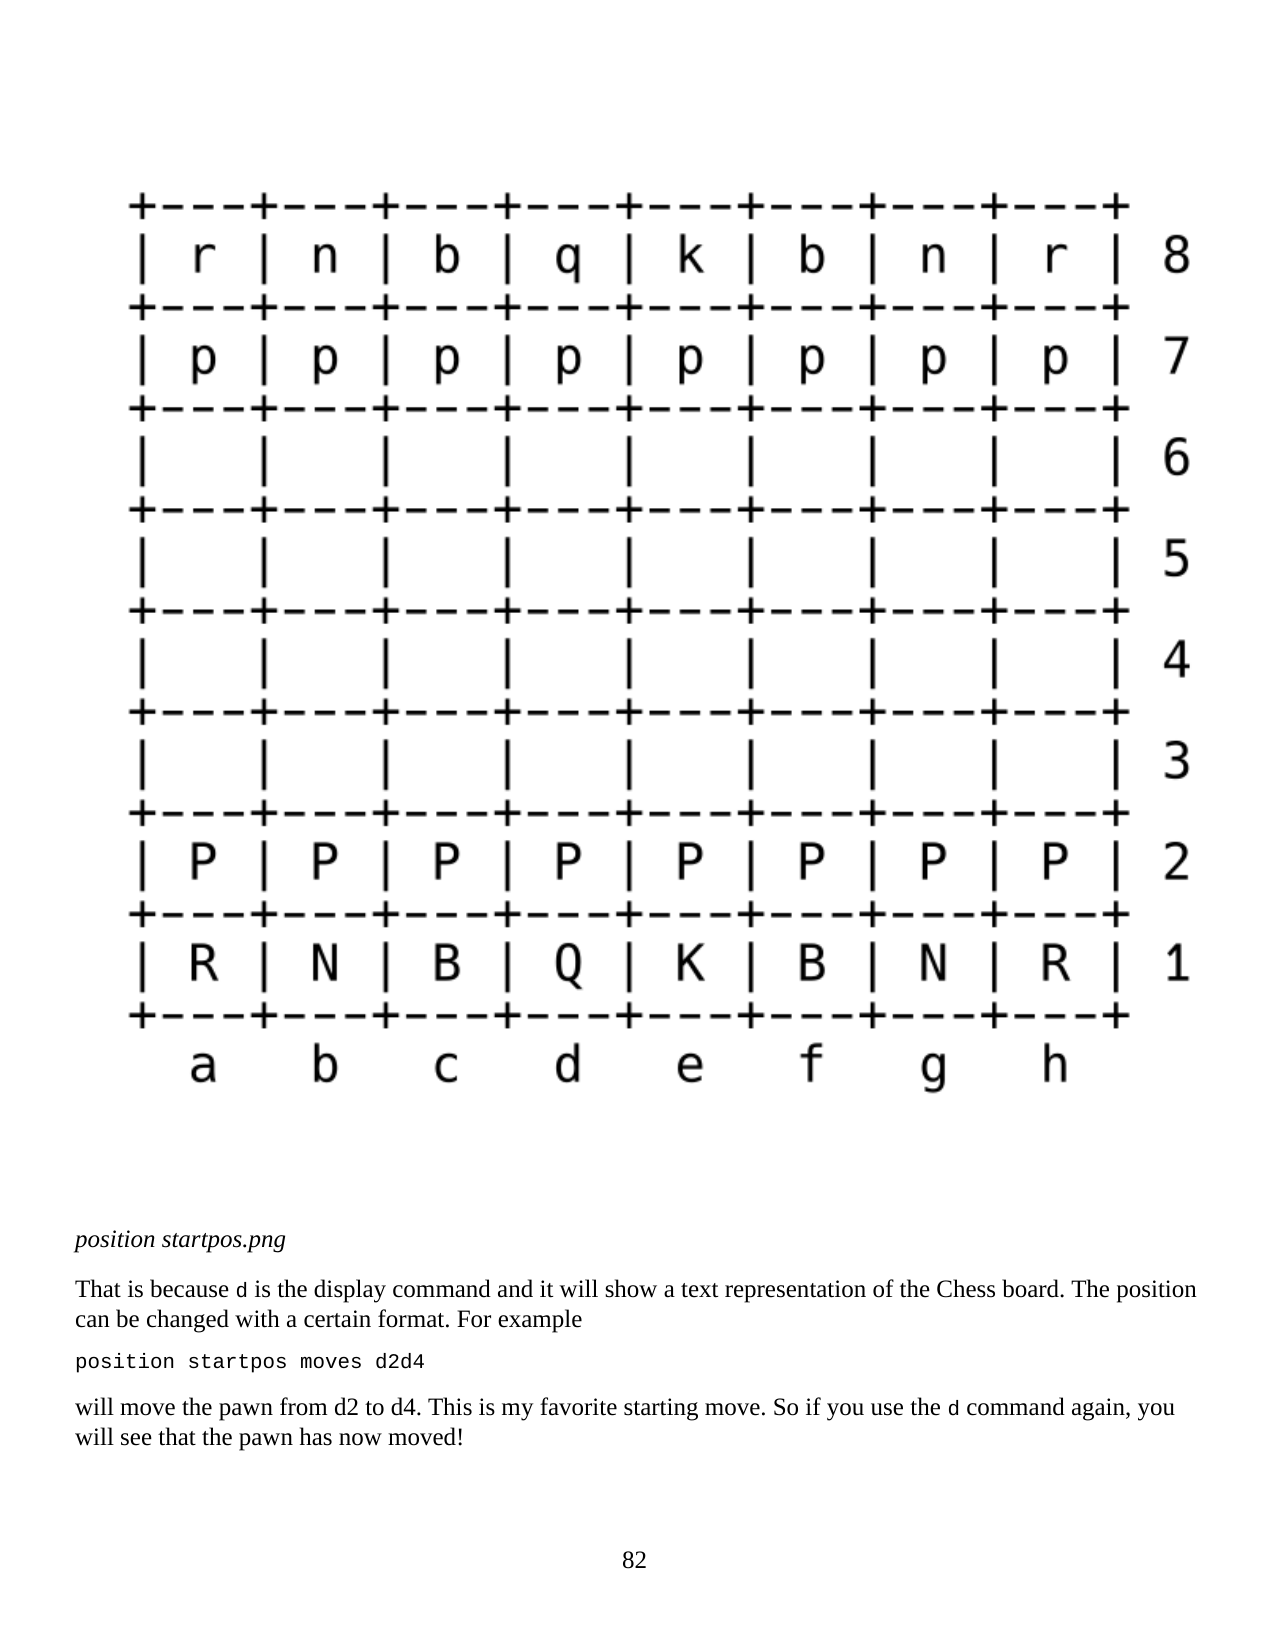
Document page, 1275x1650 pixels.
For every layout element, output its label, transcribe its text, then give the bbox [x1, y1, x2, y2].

picture [75, 75, 1212, 1212]
text position startpos.png [75, 1224, 1200, 1253]
text That is because d is the display command and it will show a text representation of the Chess board. The position can be changed with a certain format. For example [75, 1274, 1200, 1333]
text position startpos moves d2d4 [75, 1351, 1200, 1374]
text will move the pawn from d2 to d4. This is my favorite starting move. So if you use the d command again, you will see that the pawn has now moved! [75, 1392, 1200, 1451]
